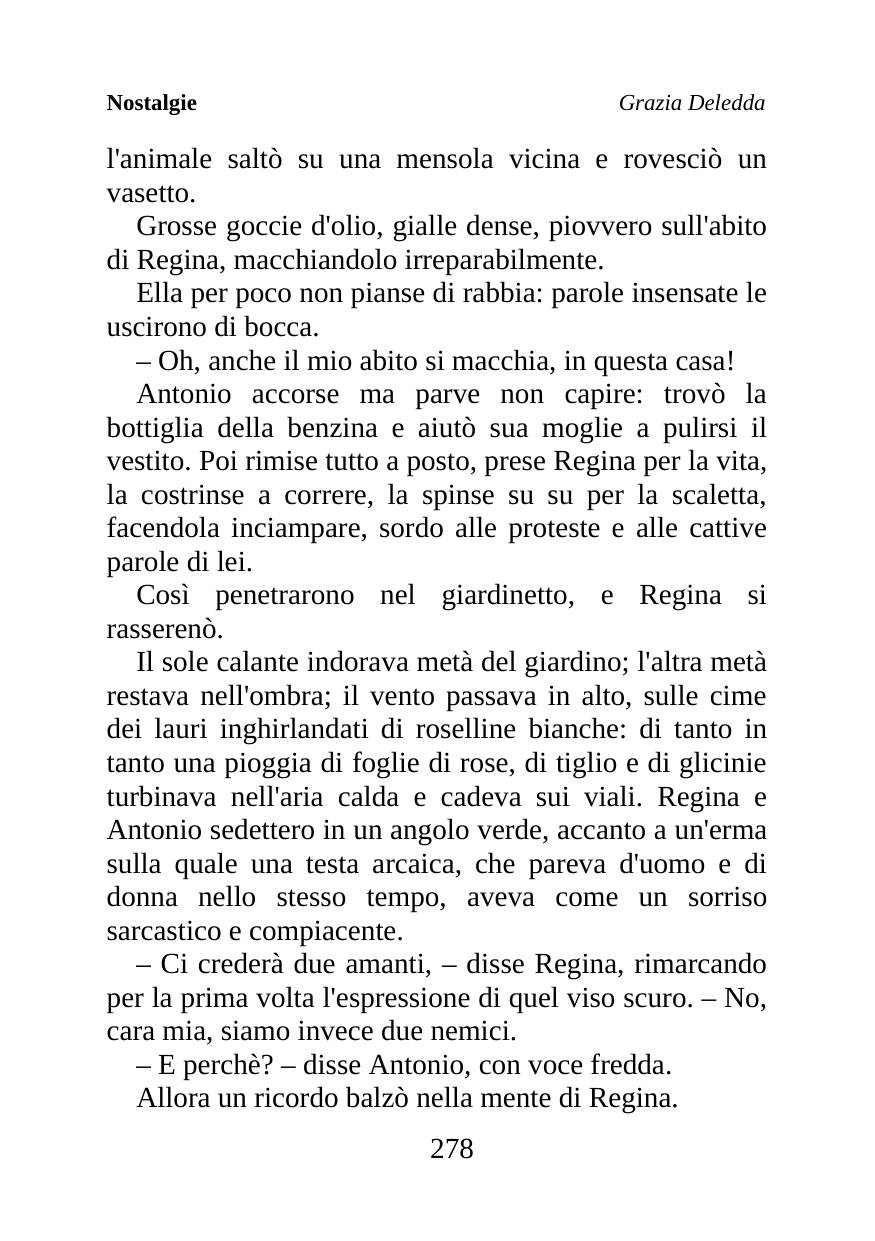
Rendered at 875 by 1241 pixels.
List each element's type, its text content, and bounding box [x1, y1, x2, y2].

text Così penetrarono nel giardinetto, e Regina si rasserenò. [106, 577, 768, 644]
text Ella per poco non pianse di rabbia: parole insensate le uscirono di bocca. [106, 276, 768, 343]
text Il sole calante indorava metà del giardino; l'altra metà restava nell'ombra; il vento passava in alto, sulle cime dei lauri inghirlandati di roselline bianche: di tanto in tanto una pioggia di foglie di rose, di tiglio e di glicinie turbinava nell'aria calda e cadeva sui viali. Regina e Antonio sedettero in un angolo verde, accanto a un'erma sulla quale una testa arcaica, che pareva d'uomo e di donna nello stesso tempo, aveva come un sorriso sarcastico e compiacente. [106, 644, 768, 946]
text Antonio accorse ma parve non capire: trovò la bottiglia della benzina e aiutò sua moglie a pulirsi il vestito. Poi rimise tutto a posto, prese Regina per la vita, la costrinse a correre, la spinse su su per la scaletta, facendola inciampare, sordo alle proteste e alle cattive parole di lei. [106, 376, 768, 577]
text Allora un ricordo balzò nella mente di Regina. [106, 1081, 768, 1114]
text – Ci crederà due amanti, – disse Regina, rimarcando per la prima volta l'espressione di quel viso scuro. – No, cara mia, siamo invece due nemici. [106, 946, 768, 1047]
text – E perchè? – disse Antonio, con voce fredda. [106, 1047, 768, 1081]
text – Oh, anche il mio abito si macchia, in questa casa! [106, 343, 768, 376]
text l'animale saltò su una mensola vicina e rovesciò un vasetto. [106, 141, 768, 208]
text Grosse goccie d'olio, gialle dense, piovvero sull'abito di Regina, macchiandolo irreparabilmente. [106, 208, 768, 276]
